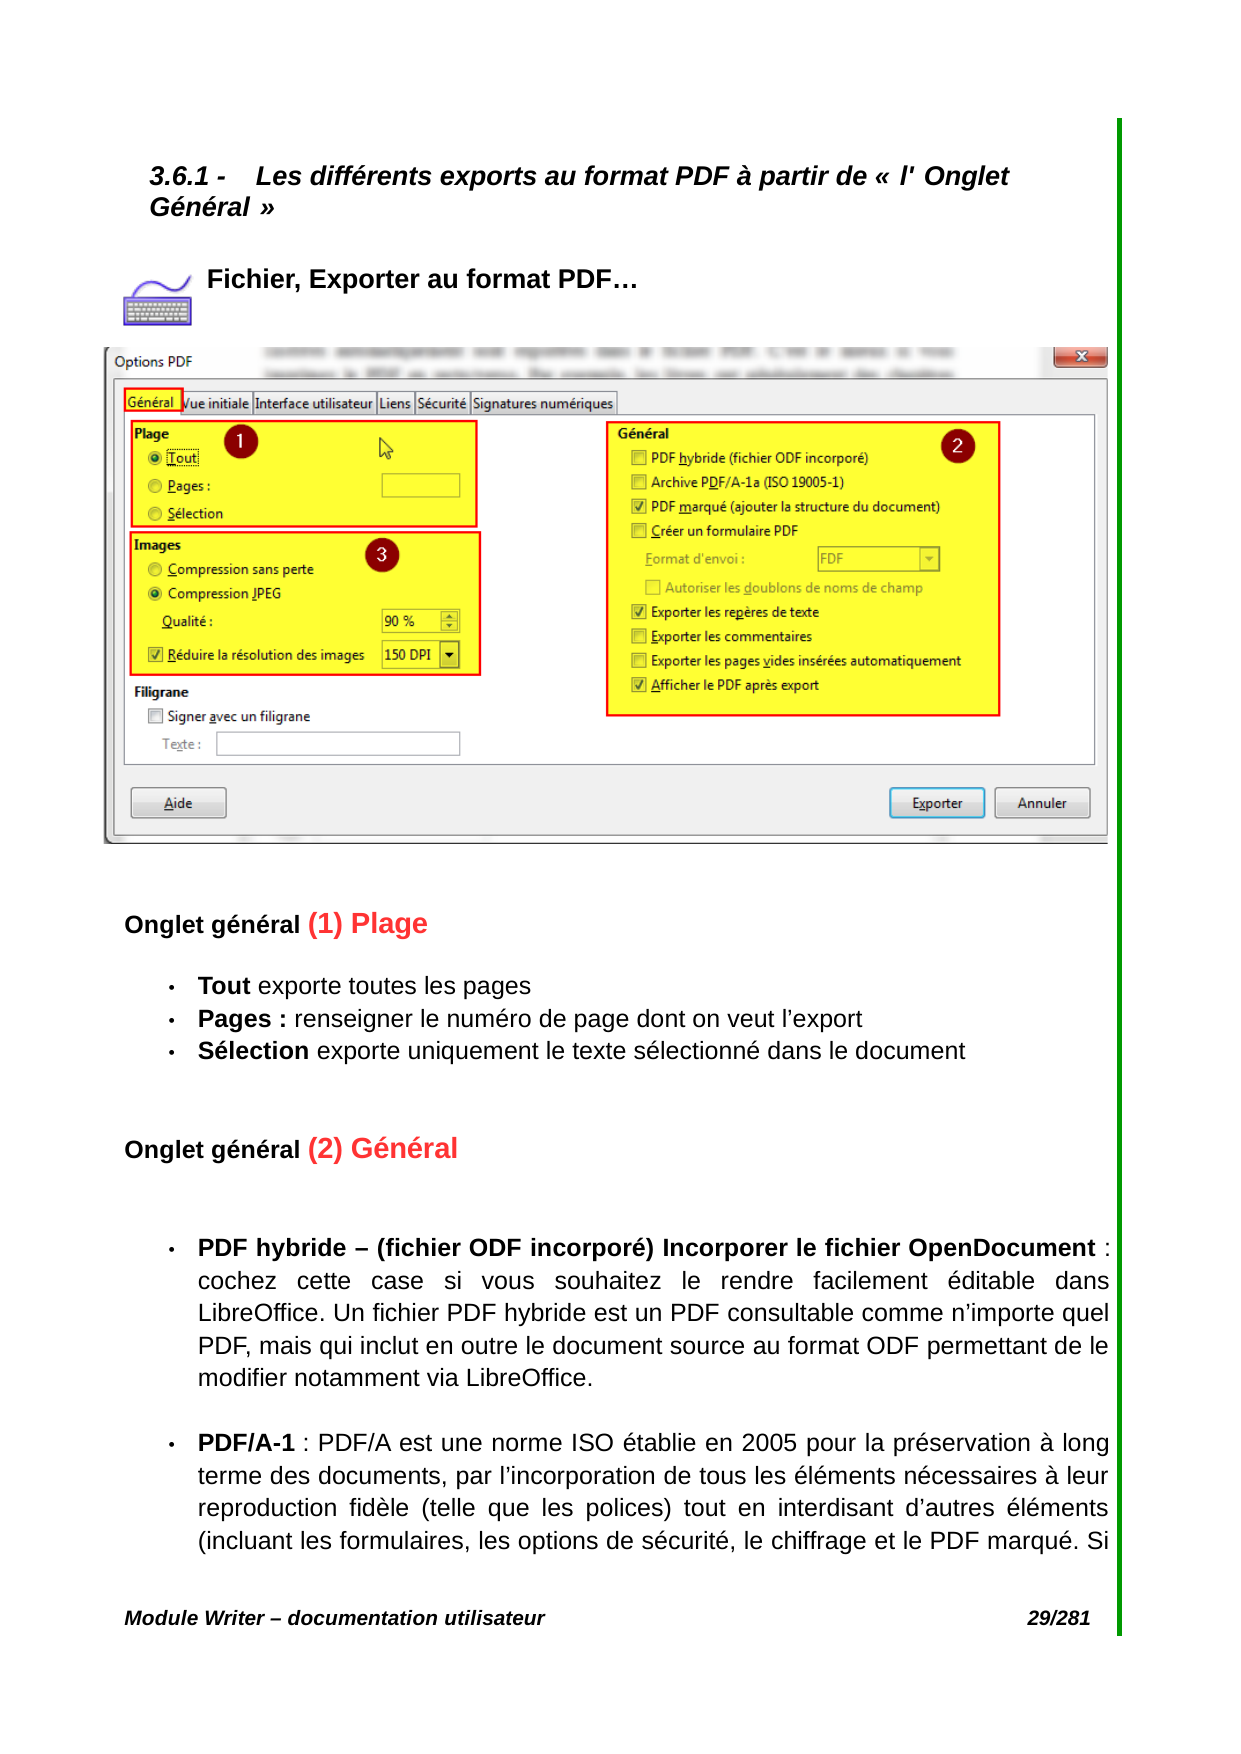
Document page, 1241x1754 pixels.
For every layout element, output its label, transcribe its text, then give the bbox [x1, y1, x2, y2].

list Sélection exporte uniquement le texte sélectionné dans le document [168, 1034, 1111, 1066]
subtitle Les différents exports au format PDF à partir de « l' Onglet Général » [149, 159, 1111, 222]
picture [120, 264, 195, 340]
text Onglet général (1) Plage [124, 906, 1111, 940]
list PDF hybride – (fichier ODF incorporé) Incorporer le fichier OpenDocument : cochez cette case si vous souhaitez le rendre facilement éditable dans LibreOffice. Un fichier PDF hybride est un PDF consultable comme n’importe quel PDF, mais qui inclut en outre le document source au format ODF permettant de le modifier notamment via LibreOffice. [168, 1231, 1111, 1393]
text Fichier, Exporter au format PDF… [124, 263, 1111, 294]
picture [103, 347, 1108, 844]
list PDF/A-1 : PDF/A est une norme ISO établie en 2005 pour la préservation à long terme des documents, par l’incorporation de tous les éléments nécessaires à leur reproduction fidèle (telle que les polices) tout en interdisant d’autres éléments (incluant les formulaires, les options de sécurité, le chiffrage et le PDF marqué. Si [168, 1426, 1111, 1556]
text Onglet général (2) Général [124, 1131, 1111, 1165]
list Pages : renseigner le numéro de page dont on veut l’export [168, 1001, 1111, 1034]
list Tout exporte toutes les pages [168, 969, 1111, 1001]
